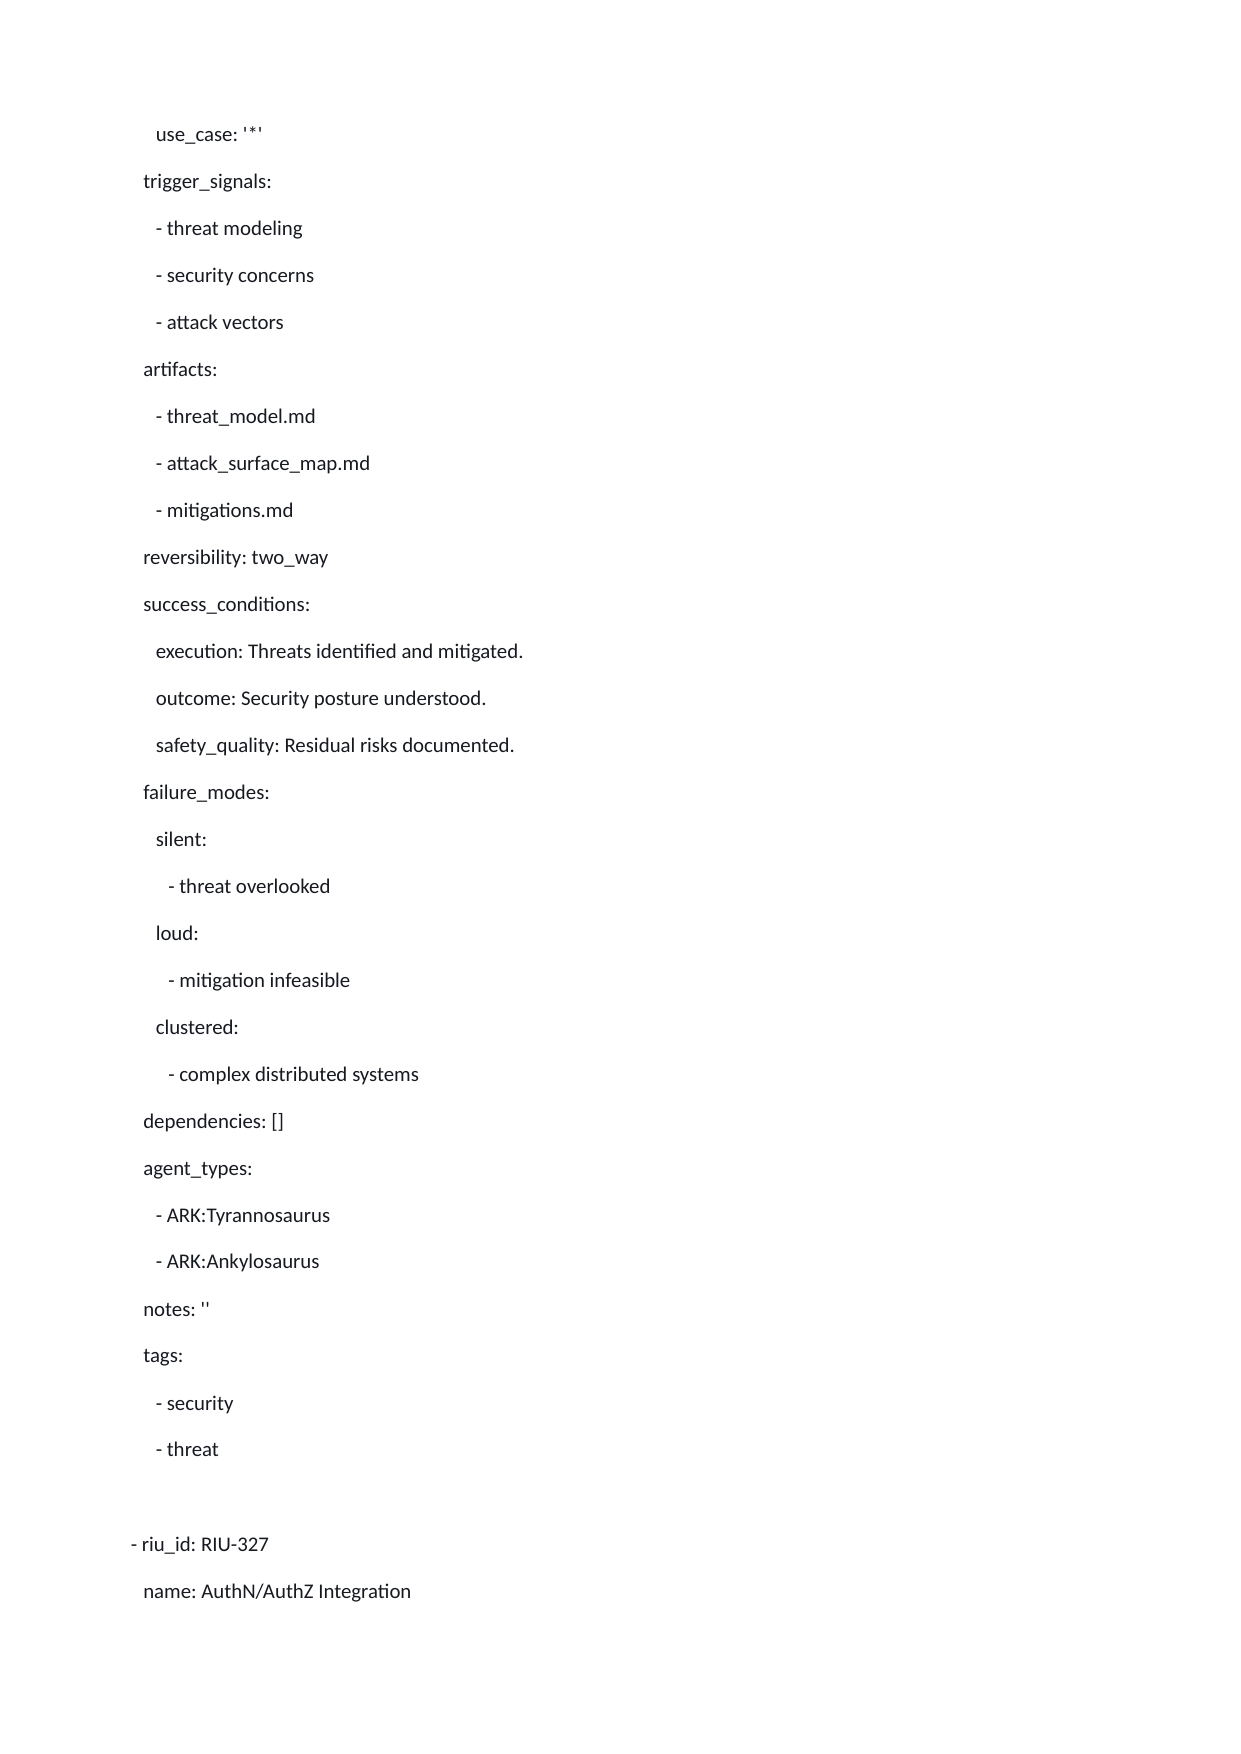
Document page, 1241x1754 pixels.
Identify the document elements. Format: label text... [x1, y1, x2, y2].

text loud: [118, 917, 1122, 946]
text - riu_id: RIU-327 [118, 1528, 1122, 1557]
text - attack_surface_map.md [118, 447, 1122, 476]
text reversibility: two_way [118, 541, 1122, 570]
text artifacts: [118, 353, 1122, 382]
text clustered: [118, 1011, 1122, 1039]
text - threat overlooked [118, 870, 1122, 898]
text - security concerns [118, 259, 1122, 288]
text - threat [118, 1433, 1122, 1462]
text tags: [118, 1339, 1122, 1368]
text use_case: '*' [118, 118, 1122, 147]
text - ARK:Ankylosaurus [118, 1246, 1122, 1274]
text dependencies: [] [118, 1105, 1122, 1133]
text safety_quality: Residual risks documented. [118, 729, 1122, 758]
text agent_types: [118, 1152, 1122, 1180]
text - ARK:Tyrannosaurus [118, 1199, 1122, 1227]
text - complex distributed systems [118, 1058, 1122, 1086]
text success_conditions: [118, 588, 1122, 617]
text - threat modeling [118, 212, 1122, 241]
text failure_modes: [118, 776, 1122, 804]
text trigger_signals: [118, 165, 1122, 194]
text - attack vectors [118, 306, 1122, 335]
text silent: [118, 823, 1122, 852]
text - mitigations.md [118, 494, 1122, 523]
text - mitigation infeasible [118, 964, 1122, 992]
text - threat_model.md [118, 400, 1122, 429]
text notes: '' [118, 1293, 1122, 1321]
text outcome: Security posture understood. [118, 682, 1122, 711]
text name: AuthN/AuthZ Integration [118, 1575, 1122, 1604]
text - security [118, 1387, 1122, 1415]
text execution: Threats identified and mitigated. [118, 635, 1122, 664]
